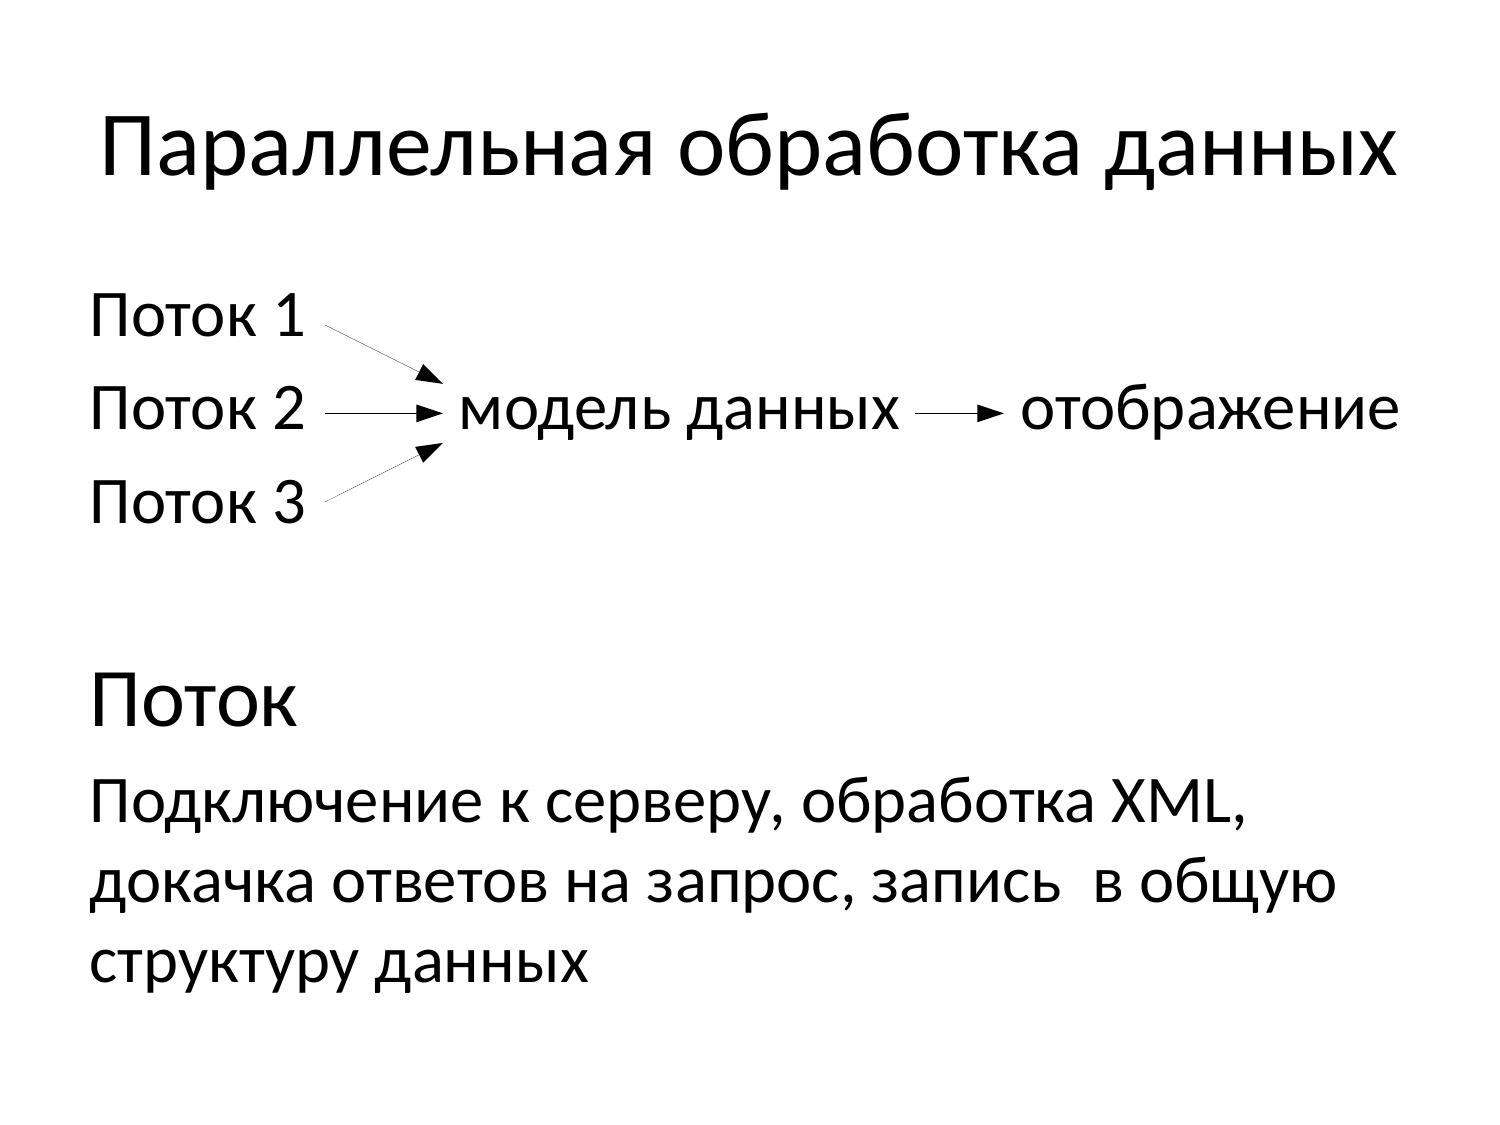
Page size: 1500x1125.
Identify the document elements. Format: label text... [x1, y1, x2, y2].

list Поток 1 Поток 2 модель данных отображение Поток 3 Поток Подключение к серверу, обработка XML, докачка ответов на запрос, запись в общую структуру данных [75, 262, 1425, 1005]
title Параллельная обработка данных [75, 45, 1425, 233]
